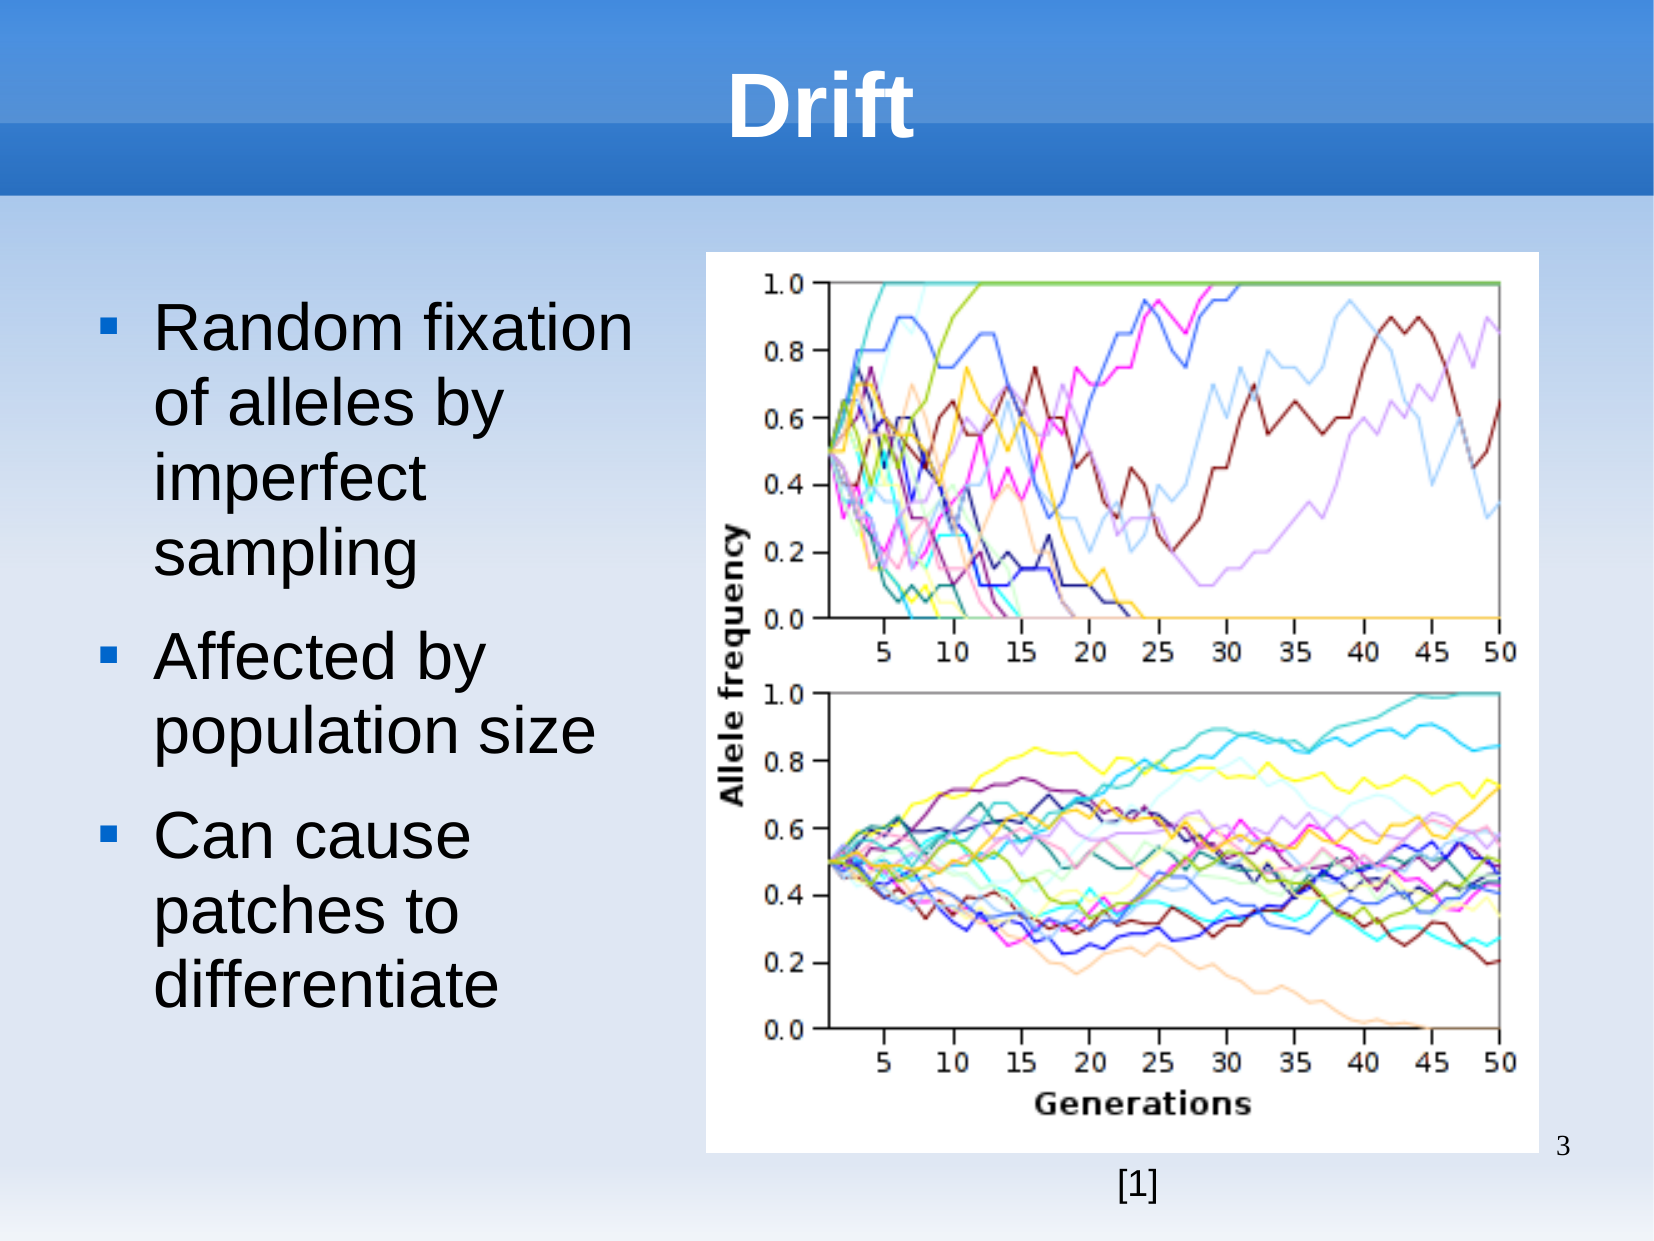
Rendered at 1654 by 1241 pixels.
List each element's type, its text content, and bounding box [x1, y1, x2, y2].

picture [0, 0, 1654, 1241]
title Drift [76, 0, 1565, 211]
list Random fixation of alleles by imperfect sampling Affected by population size Can cause patches to differentiate [82, 290, 638, 1094]
list [1] [1117, 1160, 1193, 1239]
